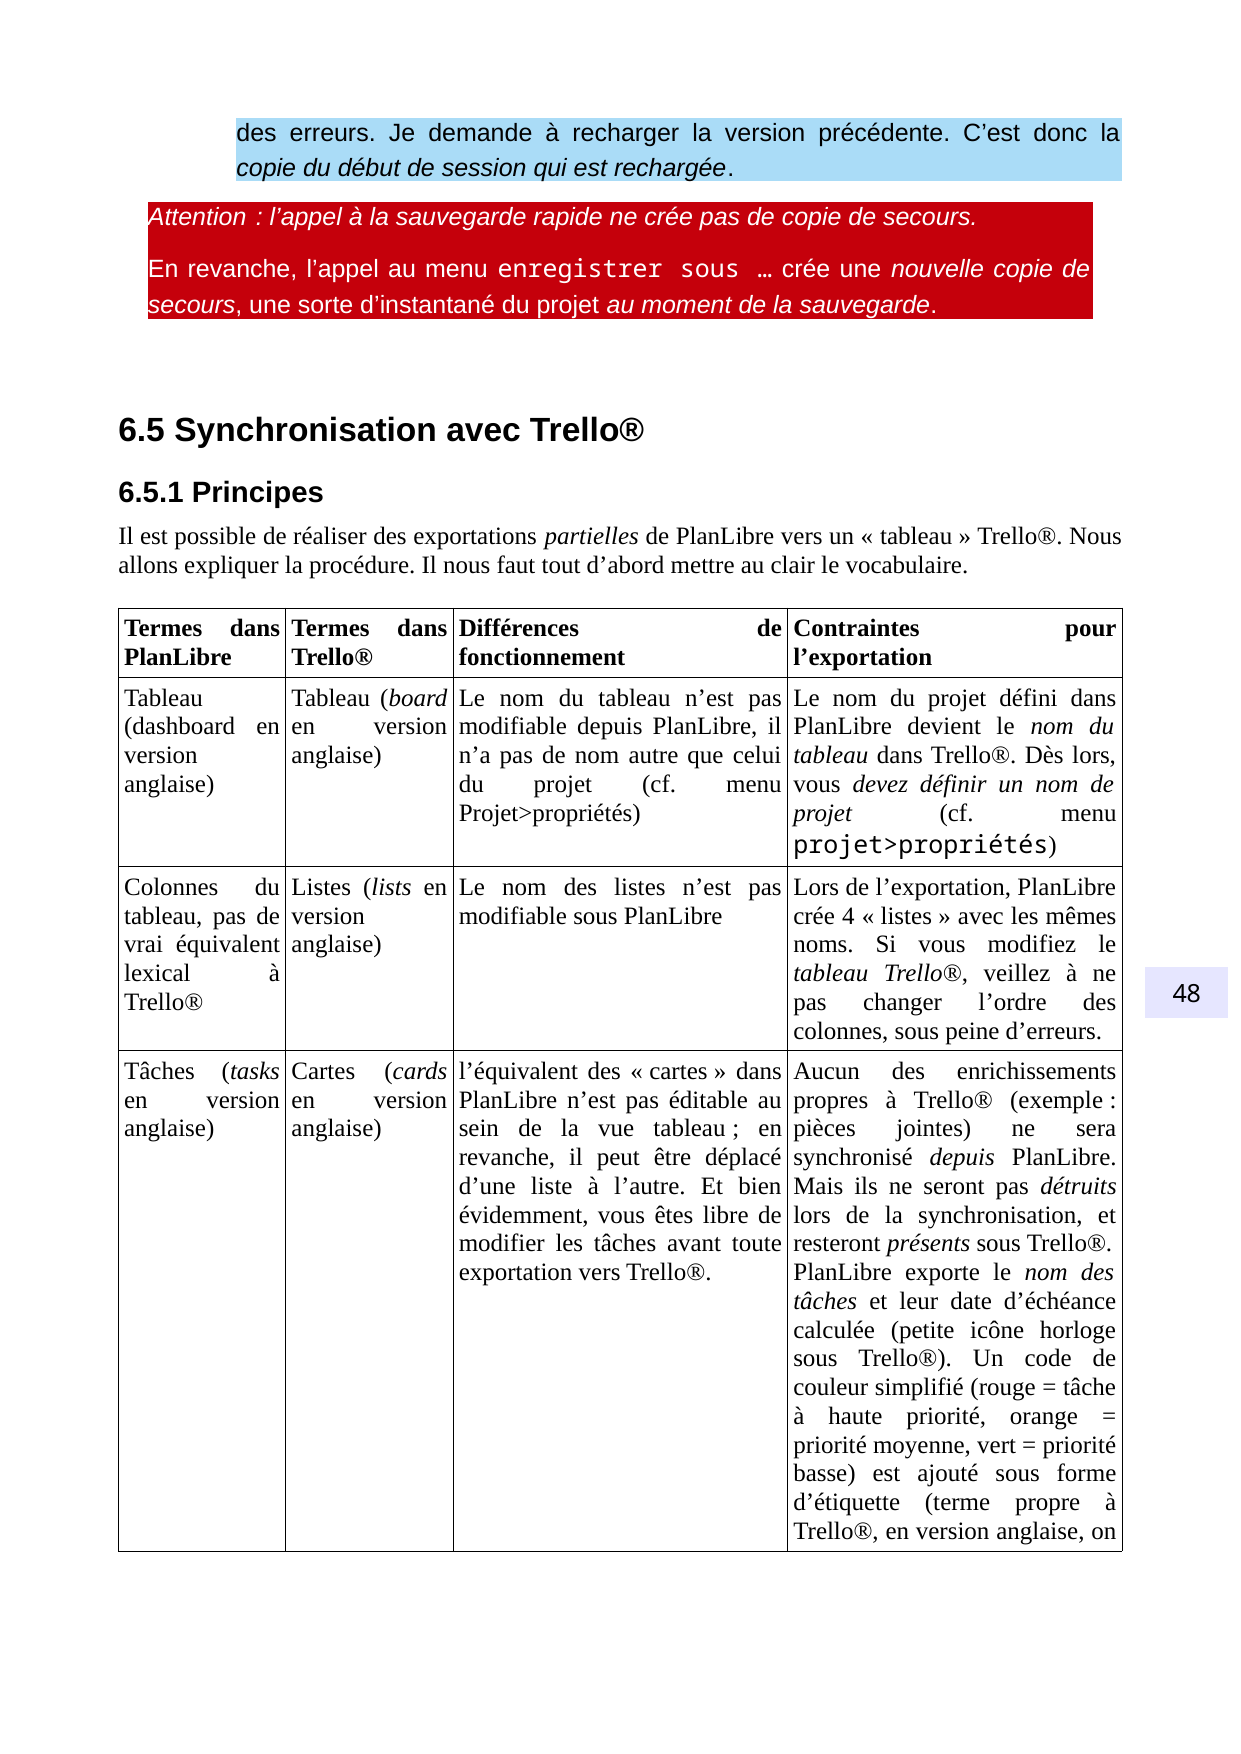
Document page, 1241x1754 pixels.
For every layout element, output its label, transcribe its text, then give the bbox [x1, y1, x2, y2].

table_cell Tâches (tasks en version anglaise) [119, 1051, 285, 1551]
table_header Termes dans Trello® [286, 609, 453, 677]
table_cell Aucun des enrichissements propres à Trello® (exemple : pièces jointes) ne sera synchronisé depuis PlanLibre. Mais ils ne seront pas détruits lors de la synchronisation, et resteront présents sous Trello®. PlanLibre exporte le nom des tâches et leur date d’échéance calculée (petite icône horloge sous Trello®). Un code de couleur simplifié (rouge = tâche à haute priorité, orange = priorité moyenne, vert = priorité basse) est ajouté sous forme d’étiquette (terme propre à Trello®, en version anglaise, on [788, 1051, 1122, 1551]
text des erreurs. Je demande à recharger la version précédente. C’est donc la copie du début de session qui est rechargée. [236, 118, 1122, 181]
table_cell Lors de l’exportation, PlanLibre crée 4 « listes » avec les mêmes noms. Si vous modifiez le tableau Trello®, veillez à ne pas changer l’ordre des colonnes, sous peine d’erreurs. [788, 867, 1122, 1050]
table_cell Le nom des listes n’est pas modifiable sous PlanLibre [454, 867, 787, 1050]
table_cell Colonnes du tableau, pas de vrai équivalent lexical à Trello® [119, 867, 285, 1050]
table_header Contraintes pour l’exportation [788, 609, 1122, 677]
subtitle 6.5 Synchronisation avec Trello® [118, 409, 1122, 448]
table_cell Tableau (board en version anglaise) [286, 678, 453, 866]
table_cell Le nom du tableau n’est pas modifiable depuis PlanLibre, il n’a pas de nom autre que celui du projet (cf. menu Projet>propriétés) [454, 678, 787, 866]
table_header Termes dans PlanLibre [119, 609, 285, 677]
subtitle 6.5.1 Principes [118, 475, 1122, 509]
table_cell Le nom du projet défini dans PlanLibre devient le nom du tableau dans Trello®. Dès lors, vous devez définir un nom de projet (cf. menu projet>propriétés) [788, 678, 1122, 866]
table_header Différences de fonctionnement [454, 609, 787, 677]
text Il est possible de réaliser des exportations partielles de PlanLibre vers un « tableau » Trello®. Nous allons expliquer la procédure. Il nous faut tout d’abord mettre au clair le vocabulaire. [118, 521, 1122, 579]
table_cell l’équivalent des « cartes » dans PlanLibre n’est pas éditable au sein de la vue tableau ; en revanche, il peut être déplacé d’une liste à l’autre. Et bien évidemment, vous êtes libre de modifier les tâches avant toute exportation vers Trello®. [454, 1051, 787, 1551]
table_cell Listes (lists en version anglaise) [286, 867, 453, 1050]
text En revanche, l’appel au menu enregistrer sous … crée une nouvelle copie de secours, une sorte d’instantané du projet au moment de la sauvegarde. [148, 251, 1093, 319]
text Attention : l’appel à la sauvegarde rapide ne crée pas de copie de secours. [148, 202, 1093, 230]
table_cell Cartes (cards en version anglaise) [286, 1051, 453, 1551]
table_cell Tableau (dashboard en version anglaise) [119, 678, 285, 866]
